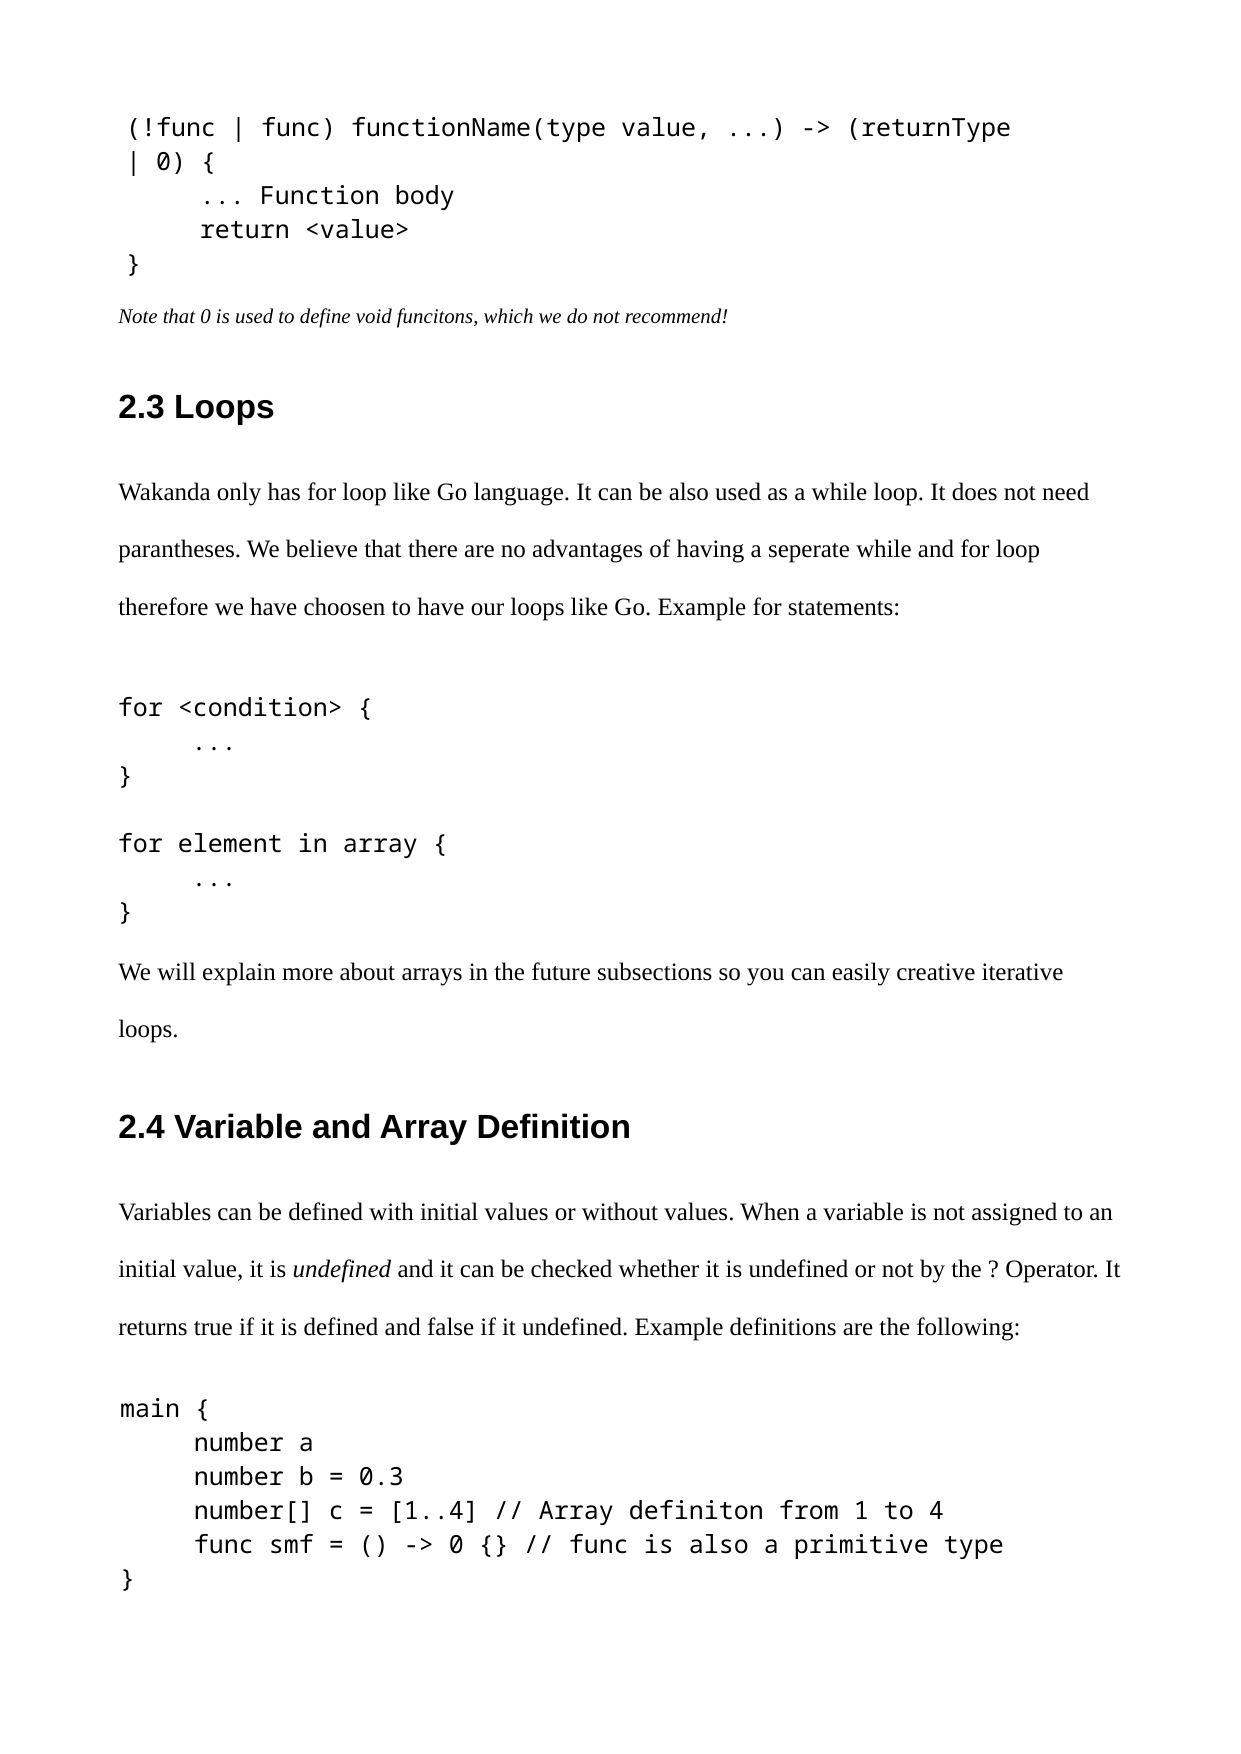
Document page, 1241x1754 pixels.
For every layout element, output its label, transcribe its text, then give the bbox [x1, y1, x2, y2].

text We will explain more about arrays in the future subsections so you can easily creative iterative loops. [118, 664, 1122, 1043]
text Wakanda only has for loop like Go language. It can be also used as a while loop. It does not need parantheses. We believe that there are no advantages of having a seperate while and for loop therefore we have choosen to have our loops like Go. Example for statements: [118, 477, 1122, 621]
subtitle 2.3 Loops [118, 387, 1122, 426]
text Variables can be defined with initial values or without values. When a variable is not assigned to an initial value, it is undefined and it can be checked whether it is undefined or not by the ? Operator. It returns true if it is defined and false if it undefined. Example definitions are the following: [118, 1197, 1122, 1341]
subtitle 2.4 Variable and Array Definition [118, 1107, 1122, 1146]
text Note that 0 is used to define void funcitons, which we do not recommend! [118, 118, 1122, 328]
